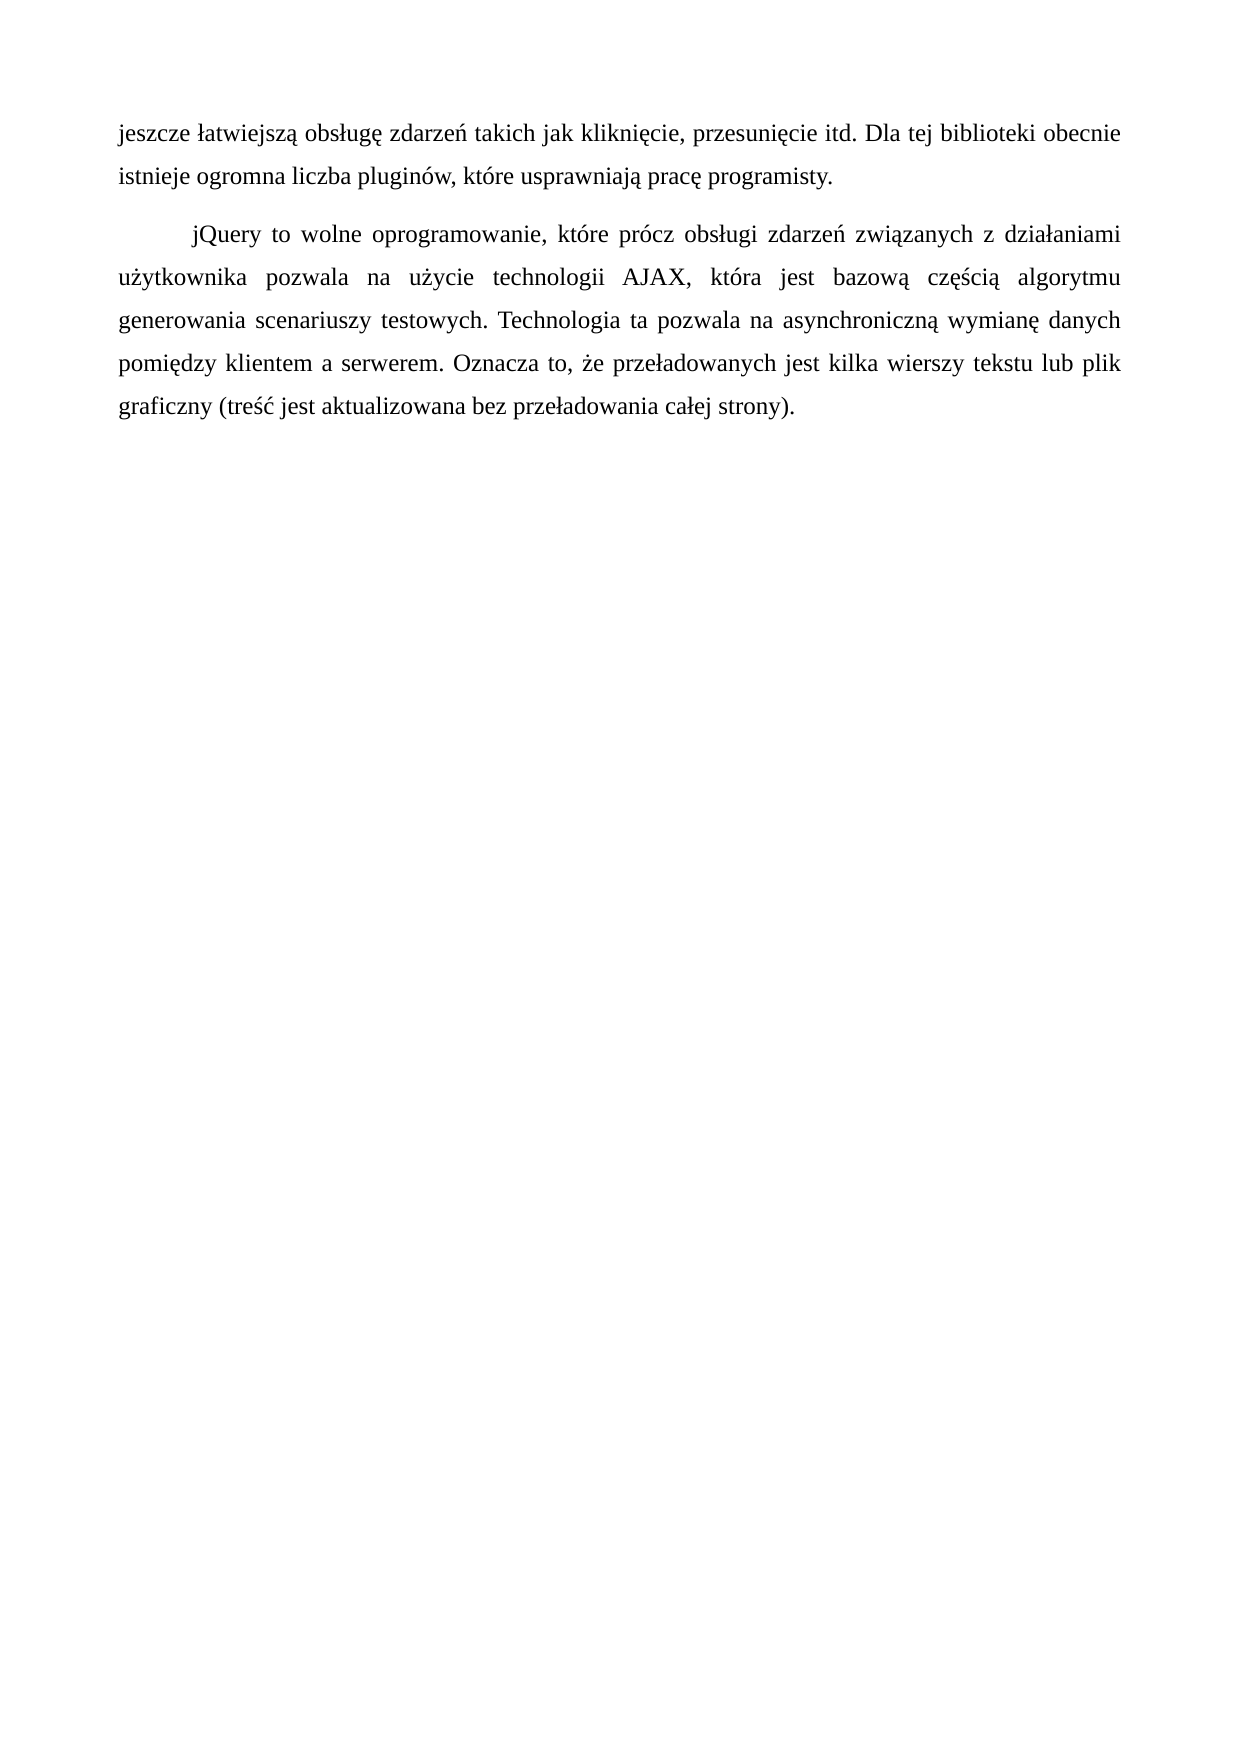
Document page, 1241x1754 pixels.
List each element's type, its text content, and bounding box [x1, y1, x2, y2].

text jeszcze łatwiejszą obsługę zdarzeń takich jak kliknięcie, przesunięcie itd. Dla tej biblioteki obecnie istnieje ogromna liczba pluginów, które usprawniają pracę programisty. [118, 118, 1122, 190]
text jQuery to wolne oprogramowanie, które prócz obsługi zdarzeń związanych z działaniami użytkownika pozwala na użycie technologii AJAX, która jest bazową częścią algorytmu generowania scenariuszy testowych. Technologia ta pozwala na asynchroniczną wymianę danych pomiędzy klientem a serwerem. Oznacza to, że przeładowanych jest kilka wierszy tekstu lub plik graficzny (treść jest aktualizowana bez przeładowania całej strony). [118, 219, 1122, 420]
